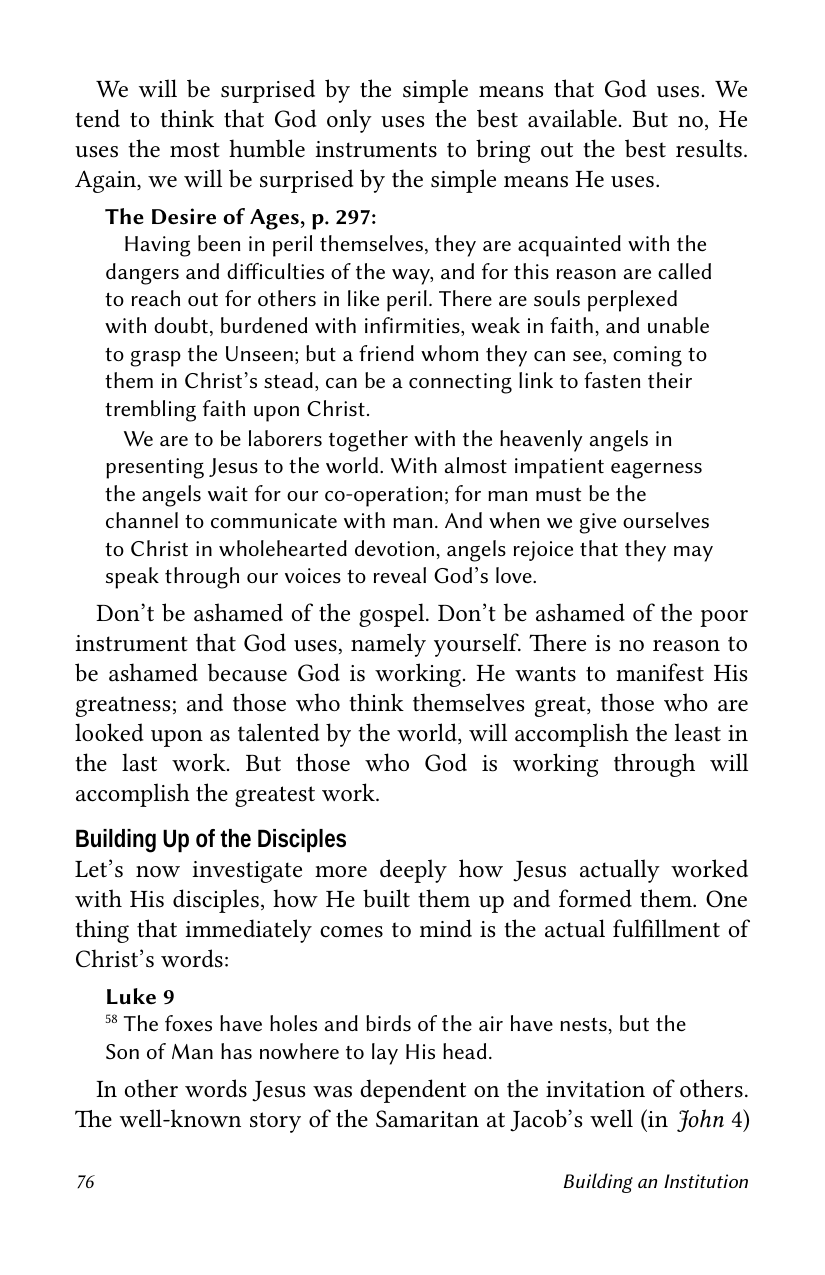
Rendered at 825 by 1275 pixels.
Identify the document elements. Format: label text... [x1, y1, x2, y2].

text Let’s now investigate more deeply how Jesus actually worked with His disciples, how He built them up and formed them. One thing that immediately comes to mind is the actual fulfillment of Christ’s words: [75, 855, 750, 973]
text We are to be laborers together with the heavenly angels in presenting Jesus to the world. With almost impatient eagerness the angels wait for our co-operation; for man must be the channel to communicate with man. And when we give ourselves to Christ in wholehearted devotion, angels rejoice that they may speak through our voices to reveal God’s love. [105, 426, 720, 589]
text Having been in peril themselves, they are acquainted with the dangers and difficulties of the way, and for this reason are called to reach out for others in like peril. There are souls perplexed with doubt, burdened with infirmities, weak in faith, and unable to grasp the Unseen; but a friend whom they can see, coming to them in Christ’s stead, can be a connecting link to fasten their trembling faith upon Christ. [105, 231, 720, 422]
subtitle Building Up of the Disciples [75, 823, 750, 852]
text Don’t be ashamed of the gospel. Don’t be ashamed of the poor instrument that God uses, namely yourself. There is no reason to be ashamed because God is working. He wants to manifest His greatness; and those who think themselves great, those who are looked upon as talented by the world, will accomplish the least in the last work. But those who God is working through will accomplish the greatest work. [75, 599, 750, 807]
text 58 The foxes have holes and birds of the air have nests, but the Son of Man has nowhere to lay His head. [105, 1011, 720, 1065]
text Luke 9 [105, 984, 750, 1010]
text In other words Jesus was dependent on the invitation of others. The well-known story of the Samaritan at Jacob’s well (in John 4) [75, 1075, 750, 1133]
text The Desire of Ages, p. 297: [105, 203, 750, 230]
text We will be surprised by the simple means that God uses. We tend to think that God only uses the best available. But no, He uses the most humble instruments to bring out the best results. Again, we will be surprised by the simple means He uses. [75, 75, 750, 193]
